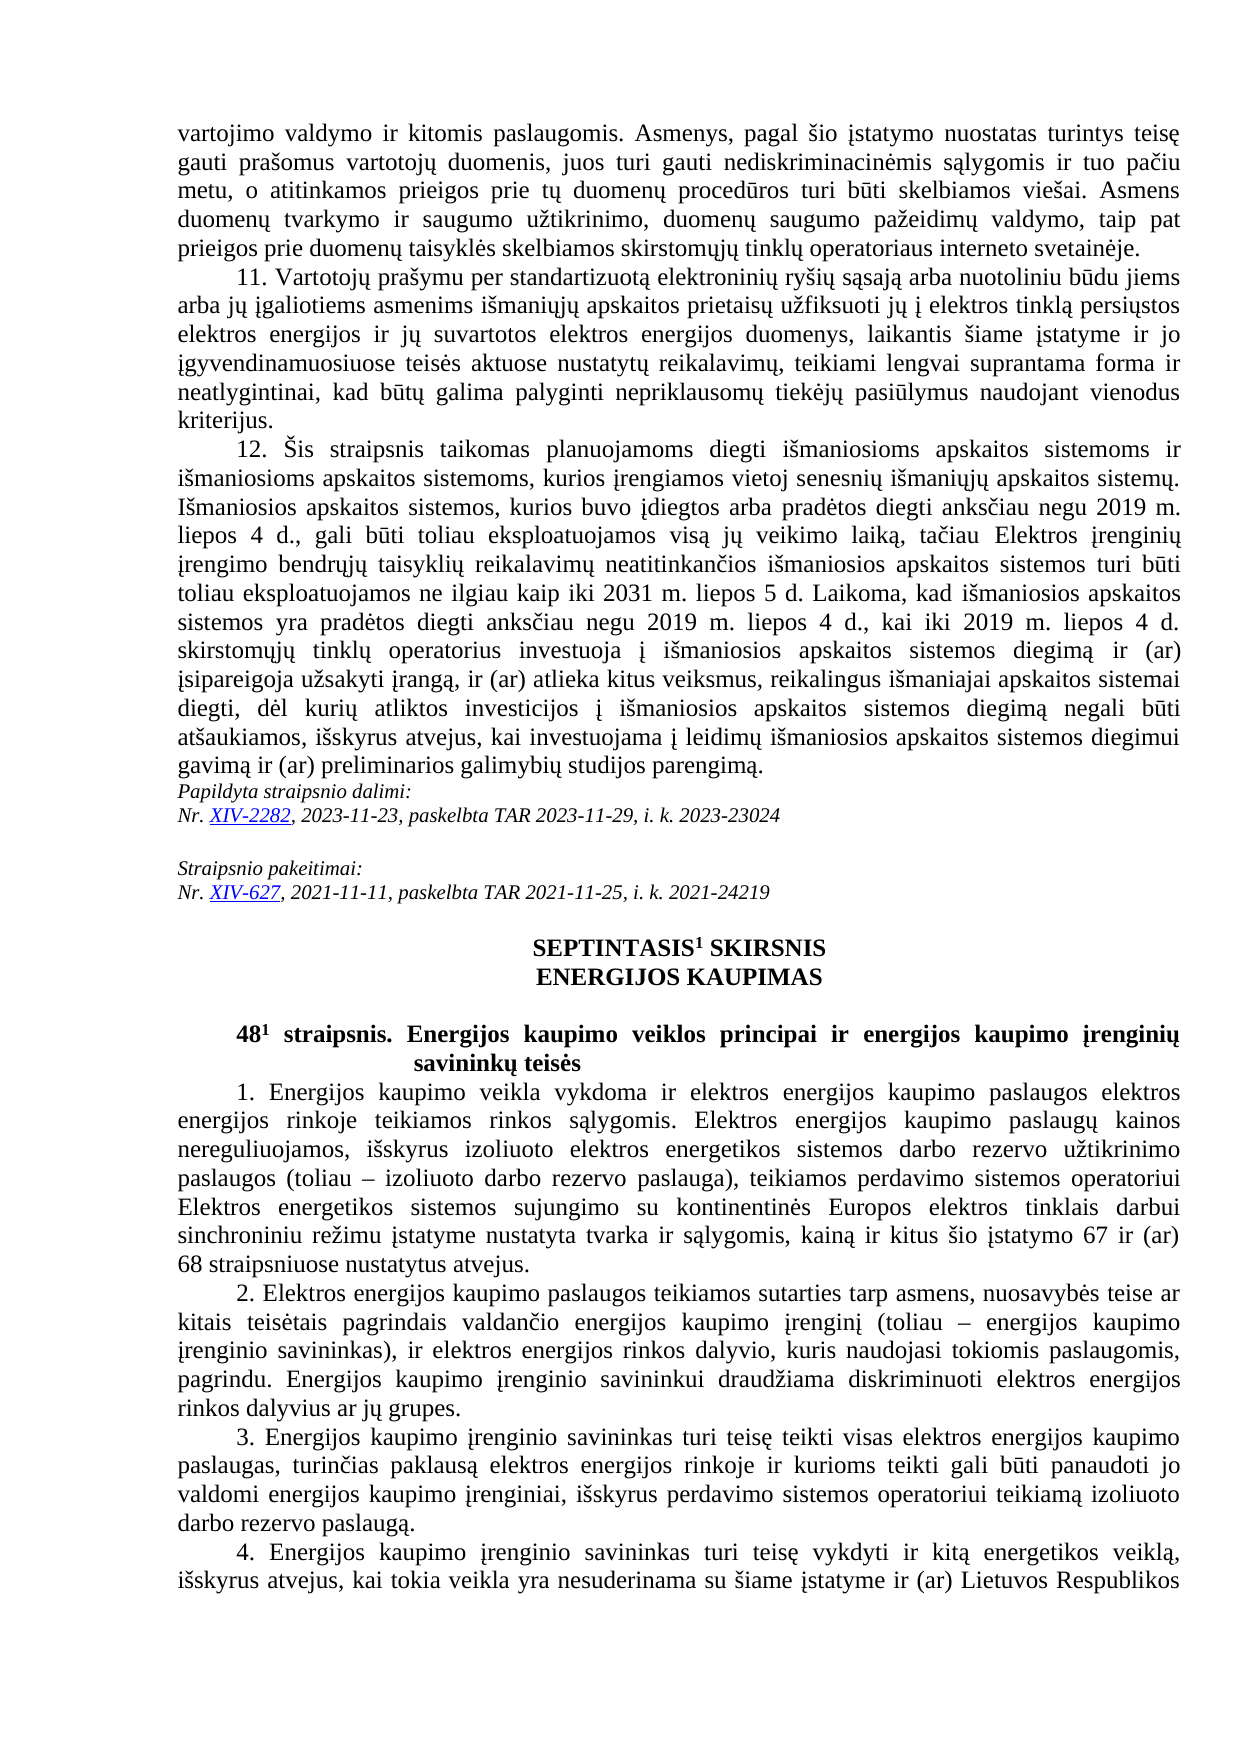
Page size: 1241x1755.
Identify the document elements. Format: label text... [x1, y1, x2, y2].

text Nr. XIV-2282, 2023-11-23, paskelbta TAR 2023-11-29, i. k. 2023-23024 [177, 803, 1181, 827]
text Straipsnio pakeitimai: [177, 856, 1181, 880]
text SEPTINTASIS1 SKIRSNIS [177, 933, 1181, 962]
text 12. Šis straipsnis taikomas planuojamoms diegti išmaniosioms apskaitos sistemoms ir išmaniosioms apskaitos sistemoms, kurios įrengiamos vietoj senesnių išmaniųjų apskaitos sistemų. Išmaniosios apskaitos sistemos, kurios buvo įdiegtos arba pradėtos diegti anksčiau negu 2019 m. liepos 4 d., gali būti toliau eksploatuojamos visą jų veikimo laiką, tačiau Elektros įrenginių įrengimo bendrųjų taisyklių reikalavimų neatitinkančios išmaniosios apskaitos sistemos turi būti toliau eksploatuojamos ne ilgiau kaip iki 2031 m. liepos 5 d. Laikoma, kad išmaniosios apskaitos sistemos yra pradėtos diegti anksčiau negu 2019 m. liepos 4 d., kai iki 2019 m. liepos 4 d. skirstomųjų tinklų operatorius investuoja į išmaniosios apskaitos sistemos diegimą ir (ar) įsipareigoja užsakyti įrangą, ir (ar) atlieka kitus veiksmus, reikalingus išmaniajai apskaitos sistemai diegti, dėl kurių atliktos investicijos į išmaniosios apskaitos sistemos diegimą negali būti atšaukiamos, išskyrus atvejus, kai investuojama į leidimų išmaniosios apskaitos sistemos diegimui gavimą ir (ar) preliminarios galimybių studijos parengimą. [177, 434, 1181, 779]
text 2. Elektros energijos kaupimo paslaugos teikiamos sutarties tarp asmens, nuosavybės teise ar kitais teisėtais pagrindais valdančio energijos kaupimo įrenginį (toliau – energijos kaupimo įrenginio savininkas), ir elektros energijos rinkos dalyvio, kuris naudojasi tokiomis paslaugomis, pagrindu. Energijos kaupimo įrenginio savininkui draudžiama diskriminuoti elektros energijos rinkos dalyvius ar jų grupes. [177, 1278, 1181, 1422]
text 3. Energijos kaupimo įrenginio savininkas turi teisę teikti visas elektros energijos kaupimo paslaugas, turinčias paklausą elektros energijos rinkoje ir kurioms teikti gali būti panaudoti jo valdomi energijos kaupimo įrenginiai, išskyrus perdavimo sistemos operatoriui teikiamą izoliuoto darbo rezervo paslaugą. [177, 1422, 1181, 1537]
text vartojimo valdymo ir kitomis paslaugomis. Asmenys, pagal šio įstatymo nuostatas turintys teisę gauti prašomus vartotojų duomenis, juos turi gauti nediskriminacinėmis sąlygomis ir tuo pačiu metu, o atitinkamos prieigos prie tų duomenų procedūros turi būti skelbiamos viešai. Asmens duomenų tvarkymo ir saugumo užtikrinimo, duomenų saugumo pažeidimų valdymo, taip pat prieigos prie duomenų taisyklės skelbiamos skirstomųjų tinklų operatoriaus interneto svetainėje. [177, 118, 1181, 262]
text 4. Energijos kaupimo įrenginio savininkas turi teisę vykdyti ir kitą energetikos veiklą, išskyrus atvejus, kai tokia veikla yra nesuderinama su šiame įstatyme ir (ar) Lietuvos Respublikos [177, 1537, 1181, 1594]
text 11. Vartotojų prašymu per standartizuotą elektroninių ryšių sąsają arba nuotoliniu būdu jiems arba jų įgaliotiems asmenims išmaniųjų apskaitos prietaisų užfiksuoti jų į elektros tinklą persiųstos elektros energijos ir jų suvartotos elektros energijos duomenys, laikantis šiame įstatyme ir jo įgyvendinamuosiuose teisės aktuose nustatytų reikalavimų, teikiami lengvai suprantama forma ir neatlygintinai, kad būtų galima palyginti nepriklausomų tiekėjų pasiūlymus naudojant vienodus kriterijus. [177, 262, 1181, 434]
text 481 straipsnis. Energijos kaupimo veiklos principai ir energijos kaupimo įrenginių savininkų teisės [236, 1019, 1181, 1077]
text 1. Energijos kaupimo veikla vykdoma ir elektros energijos kaupimo paslaugos elektros energijos rinkoje teikiamos rinkos sąlygomis. Elektros energijos kaupimo paslaugų kainos nereguliuojamos, išskyrus izoliuoto elektros energetikos sistemos darbo rezervo užtikrinimo paslaugos (toliau – izoliuoto darbo rezervo paslauga), teikiamos perdavimo sistemos operatoriui Elektros energetikos sistemos sujungimo su kontinentinės Europos elektros tinklais darbui sinchroniniu režimu įstatyme nustatyta tvarka ir sąlygomis, kainą ir kitus šio įstatymo 67 ir (ar) 68 straipsniuose nustatytus atvejus. [177, 1077, 1181, 1278]
text ENERGIJOS KAUPIMAS [177, 962, 1181, 991]
text Papildyta straipsnio dalimi: [177, 779, 1181, 803]
text Nr. XIV-627, 2021-11-11, paskelbta TAR 2021-11-25, i. k. 2021-24219 [177, 880, 1181, 904]
